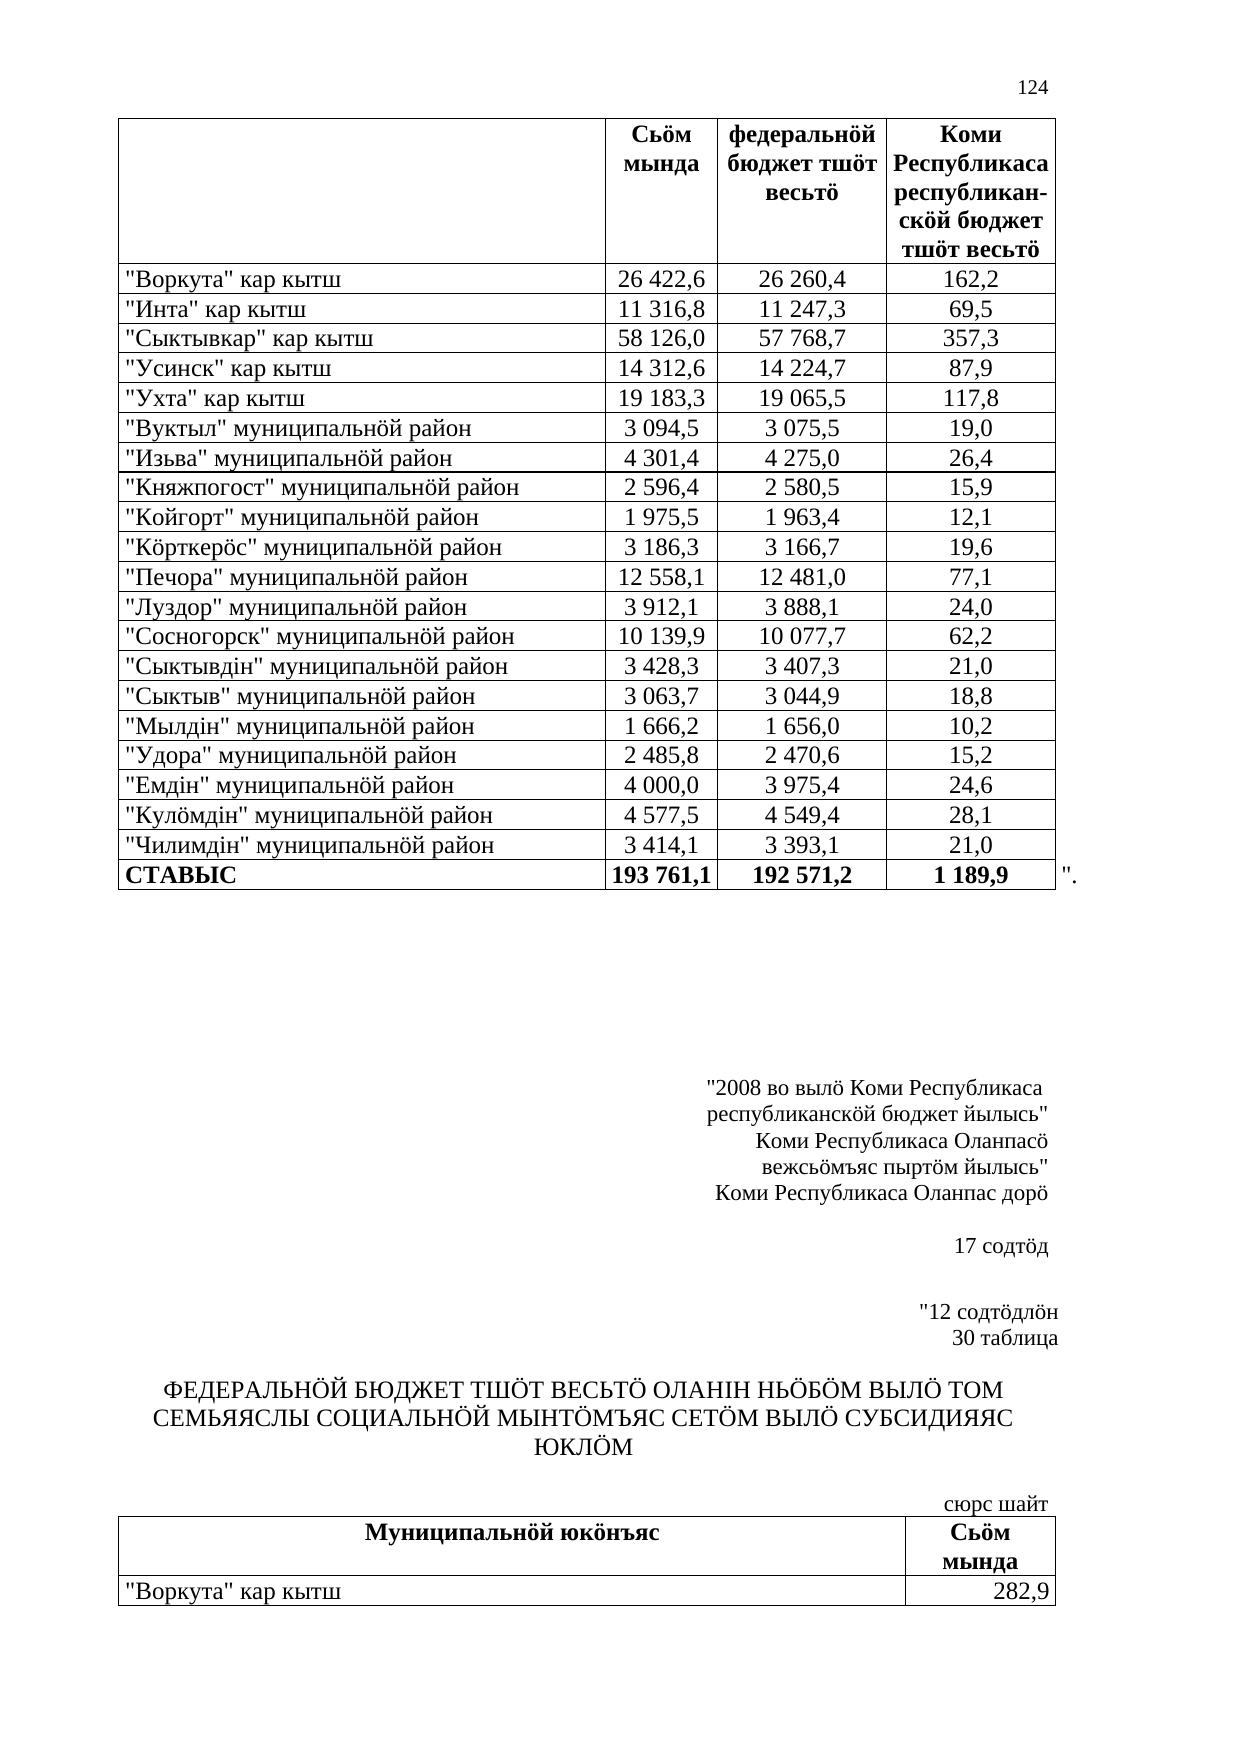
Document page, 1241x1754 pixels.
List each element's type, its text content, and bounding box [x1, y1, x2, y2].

table_cell 3 044,9 [718, 681, 886, 710]
table_cell "Сосногорск" муниципальнöй район [119, 621, 605, 650]
table_cell [1056, 118, 1093, 263]
table_cell 3 975,4 [718, 770, 886, 799]
table_header Муниципальнöй юкöнъяс [119, 1517, 905, 1575]
text Коми Республикаса Оланпасö [118, 1127, 1048, 1153]
table_cell "Кулöмдiн" муниципальнöй район [119, 800, 605, 829]
table_cell 3 094,5 [606, 413, 717, 442]
table_cell 77,1 [887, 562, 1055, 591]
table_cell 193 761,1 [606, 860, 717, 888]
table_cell "Инта" кар кытш [119, 294, 605, 322]
table_cell 10,2 [887, 711, 1055, 739]
table_cell 19 183,3 [606, 383, 717, 412]
table_cell 2 485,8 [606, 741, 717, 769]
table_cell 19 065,5 [718, 383, 886, 412]
table_cell 12 481,0 [718, 562, 886, 591]
table_cell [1056, 442, 1093, 471]
table_cell 1 656,0 [718, 711, 886, 739]
table_cell 4 549,4 [718, 800, 886, 829]
table_cell 10 077,7 [718, 621, 886, 650]
table_cell 15,2 [887, 741, 1055, 769]
table_cell 87,9 [887, 353, 1055, 382]
table_cell 4 000,0 [606, 770, 717, 799]
table_cell [1056, 799, 1093, 829]
table_cell "Вуктыл" муниципальнöй район [119, 413, 605, 442]
text 30 таблица [118, 1324, 1058, 1351]
table_cell 3 393,1 [718, 830, 886, 859]
table_cell [1056, 650, 1093, 680]
table_cell 3 414,1 [606, 830, 717, 859]
table_cell 57 768,7 [718, 324, 886, 352]
table_cell [1056, 263, 1093, 293]
table_header [119, 119, 605, 263]
table_cell 4 577,5 [606, 800, 717, 829]
table_cell Коми Республикаса республикан- скöй бюджет тшöт весьтö [887, 119, 1055, 263]
table_cell "Койгорт" муниципальнöй район [119, 502, 605, 531]
table_cell [1056, 769, 1093, 799]
table_cell федеральнöй бюджет тшöт весьтö [718, 119, 886, 263]
table_cell СТАВЫС [119, 860, 605, 888]
table_cell "Чилимдiн" муниципальнöй район [119, 830, 605, 859]
table_cell 3 075,5 [718, 413, 886, 442]
table_cell [1056, 829, 1093, 859]
table_cell "Мылдiн" муниципальнöй район [119, 711, 605, 739]
table_cell 3 912,1 [606, 592, 717, 620]
table_cell 11 247,3 [718, 294, 886, 322]
table_cell 1 189,9 [887, 860, 1055, 888]
table_cell 282,9 [906, 1576, 1055, 1604]
table_cell 26 260,4 [718, 264, 886, 293]
table_cell 117,8 [887, 383, 1055, 412]
table_cell "Ухта" кар кытш [119, 383, 605, 412]
table_header Сьöм мында [606, 119, 717, 263]
text "2008 во вылö Коми Республикаса [118, 1074, 1048, 1100]
table_cell 28,1 [887, 800, 1055, 829]
table_cell "Воркута" кар кытш [119, 1576, 905, 1604]
text республиканскöй бюджет йылысь" [118, 1100, 1048, 1127]
table_cell "Сыктыв" муниципальнöй район [119, 681, 605, 710]
table_cell [1056, 323, 1093, 352]
table_cell "Усинск" кар кытш [119, 353, 605, 382]
table_header [1056, 1516, 1093, 1575]
table_cell 21,0 [887, 651, 1055, 680]
table_cell 69,5 [887, 294, 1055, 322]
table_cell [1056, 740, 1093, 769]
table_cell 26,4 [887, 443, 1055, 471]
table_cell [1056, 1575, 1093, 1604]
table_cell "Удора" муниципальнöй район [119, 741, 605, 769]
text "12 содтöдлöн [118, 1298, 1058, 1324]
table_cell 11 316,8 [606, 294, 717, 322]
table_cell 12 558,1 [606, 562, 717, 591]
table_cell [1056, 471, 1093, 501]
table_cell 19,6 [887, 532, 1055, 561]
table_cell [1056, 382, 1093, 412]
table_cell "Княжпогост" муниципальнöй район [119, 473, 605, 501]
table_cell 192 571,2 [718, 860, 886, 888]
table_cell 12,1 [887, 502, 1055, 531]
text Коми Республикаса Оланпас дорö [118, 1179, 1048, 1206]
table_cell "Печора" муниципальнöй район [119, 562, 605, 591]
table_cell 3 186,3 [606, 532, 717, 561]
table_cell 10 139,9 [606, 621, 717, 650]
table_cell 2 580,5 [718, 473, 886, 501]
table_cell [1056, 620, 1093, 650]
text вежсьöмъяс пыртöм йылысь" [118, 1153, 1048, 1179]
text ФЕДЕРАЛЬНÖЙ БЮДЖЕТ ТШÖТ ВЕСЬТÖ ОЛАНIН НЬÖБÖМ ВЫЛÖ ТОМ СЕМЬЯЯСЛЫ СОЦИАЛЬНÖЙ МЫНТÖМЪЯС СЕТÖМ ВЫЛÖ СУБСИДИЯЯС ЮКЛÖМ [118, 1375, 1048, 1461]
table_cell 3 888,1 [718, 592, 886, 620]
table_cell [1056, 412, 1093, 442]
table_cell 58 126,0 [606, 324, 717, 352]
table_cell 162,2 [887, 264, 1055, 293]
table_cell 2 596,4 [606, 473, 717, 501]
table_cell 18,8 [887, 681, 1055, 710]
table_cell [1056, 352, 1093, 382]
table_cell 357,3 [887, 324, 1055, 352]
table_cell [1056, 591, 1093, 620]
table_cell 4 301,4 [606, 443, 717, 471]
table_cell [1056, 710, 1093, 739]
table_cell 14 312,6 [606, 353, 717, 382]
table_cell 62,2 [887, 621, 1055, 650]
text сюрс шайт [118, 1490, 1048, 1516]
table_cell 19,0 [887, 413, 1055, 442]
table_cell 26 422,6 [606, 264, 717, 293]
table_cell 1 963,4 [718, 502, 886, 531]
table_cell 1 666,2 [606, 711, 717, 739]
table_cell 3 063,7 [606, 681, 717, 710]
table_cell 1 975,5 [606, 502, 717, 531]
table_cell [1056, 531, 1093, 561]
table_cell ". [1056, 859, 1093, 888]
text 17 содтöд [118, 1232, 1048, 1258]
table_cell 2 470,6 [718, 741, 886, 769]
table_cell 3 428,3 [606, 651, 717, 680]
table_cell "Изьва" муниципальнöй район [119, 443, 605, 471]
table_cell 21,0 [887, 830, 1055, 859]
table_header Сьöм мында [906, 1517, 1055, 1575]
table_cell 3 166,7 [718, 532, 886, 561]
table_cell 15,9 [887, 473, 1055, 501]
table_cell [1056, 680, 1093, 710]
table_cell 3 407,3 [718, 651, 886, 680]
table_cell [1056, 561, 1093, 591]
table_cell "Кöрткерöс" муниципальнöй район [119, 532, 605, 561]
table_cell "Луздор" муниципальнöй район [119, 592, 605, 620]
table_cell 4 275,0 [718, 443, 886, 471]
table_cell "Воркута" кар кытш [119, 264, 605, 293]
table_cell "Сыктывкар" кар кытш [119, 324, 605, 352]
table_cell "Сыктывдiн" муниципальнöй район [119, 651, 605, 680]
table_cell [1056, 293, 1093, 322]
table_cell 24,6 [887, 770, 1055, 799]
table_cell 14 224,7 [718, 353, 886, 382]
table_cell "Емдiн" муниципальнöй район [119, 770, 605, 799]
table_cell 24,0 [887, 592, 1055, 620]
table_cell [1056, 501, 1093, 531]
